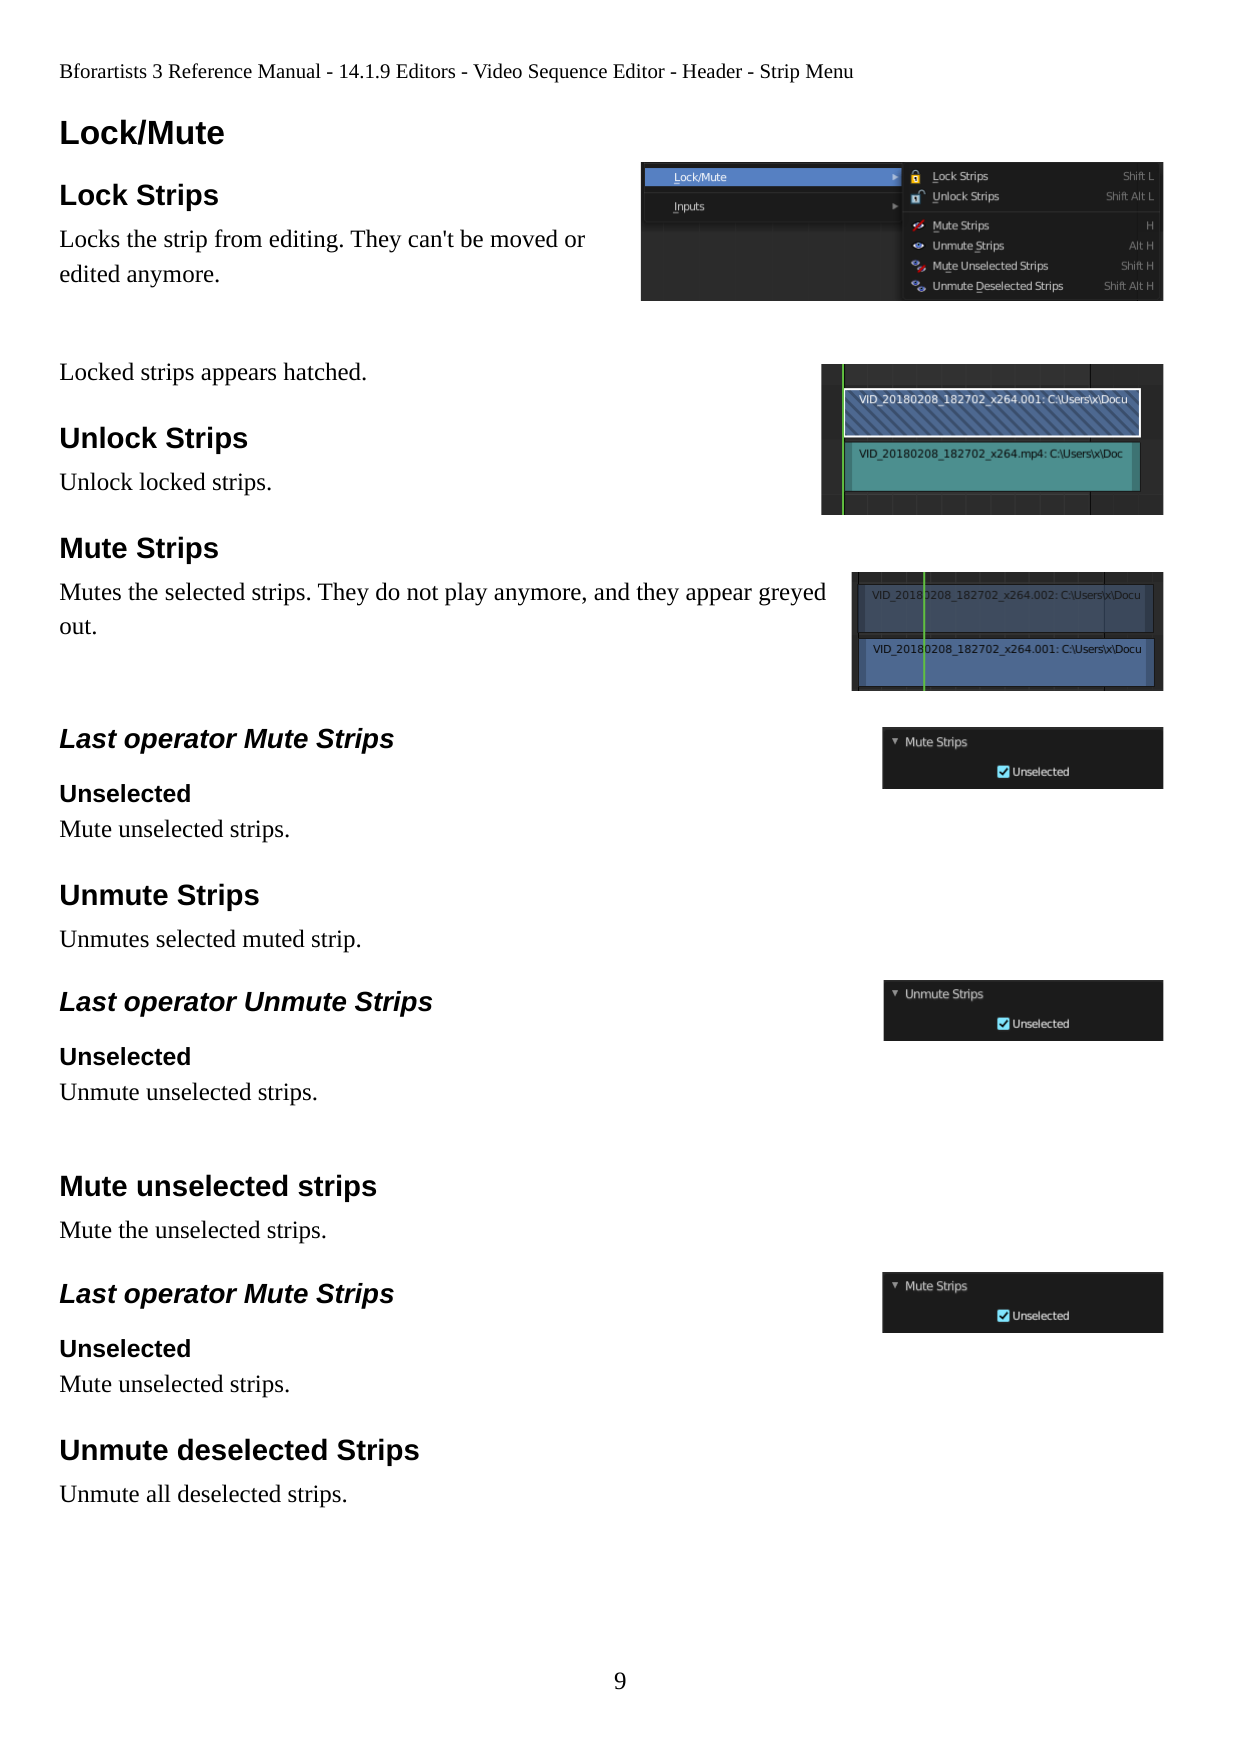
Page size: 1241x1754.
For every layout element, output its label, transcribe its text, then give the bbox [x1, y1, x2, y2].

subtitle Lock/Mute [59, 113, 1181, 151]
text Mute unselected strips. [59, 814, 1181, 842]
subtitle Last operator Mute Strips [59, 722, 1181, 754]
subtitle Mute unselected strips [59, 1169, 1181, 1203]
subtitle Unselected [59, 1334, 1181, 1362]
text Unmute unselected strips. [59, 1077, 1181, 1106]
text Mute unselected strips. [59, 1369, 1181, 1397]
picture [851, 572, 1164, 691]
picture [882, 1272, 1164, 1333]
subtitle Unselected [59, 779, 1181, 807]
subtitle Lock Strips [59, 178, 640, 212]
picture [640, 162, 1164, 301]
subtitle Unmute Strips [59, 877, 1181, 911]
subtitle Mute Strips [59, 531, 1181, 564]
subtitle [1164, 421, 1181, 454]
subtitle [1164, 1277, 1181, 1309]
text Mute the unselected strips. [59, 1216, 1181, 1244]
subtitle Unlock Strips [59, 421, 821, 454]
subtitle [1164, 178, 1181, 212]
picture [882, 727, 1164, 789]
subtitle Last operator Unmute Strips [59, 985, 883, 1017]
text Unlock locked strips. [59, 467, 821, 496]
text Unmutes selected muted strip. [59, 924, 1181, 952]
text Unmute all deselected strips. [59, 1479, 1181, 1507]
text Locked strips appears hatched. [59, 357, 1181, 386]
text Mutes the selected strips. They do not play anymore, and they appear greyed out. [59, 577, 851, 640]
picture [821, 364, 1164, 515]
text [1164, 467, 1181, 496]
subtitle Last operator Mute Strips [59, 1277, 882, 1309]
text Locks the strip from editing. They can't be moved or edited anymore. [59, 224, 640, 288]
subtitle Unmute deselected Strips [59, 1432, 1181, 1466]
subtitle [1164, 985, 1181, 1017]
subtitle Unselected [59, 1042, 1181, 1071]
picture [883, 980, 1164, 1041]
